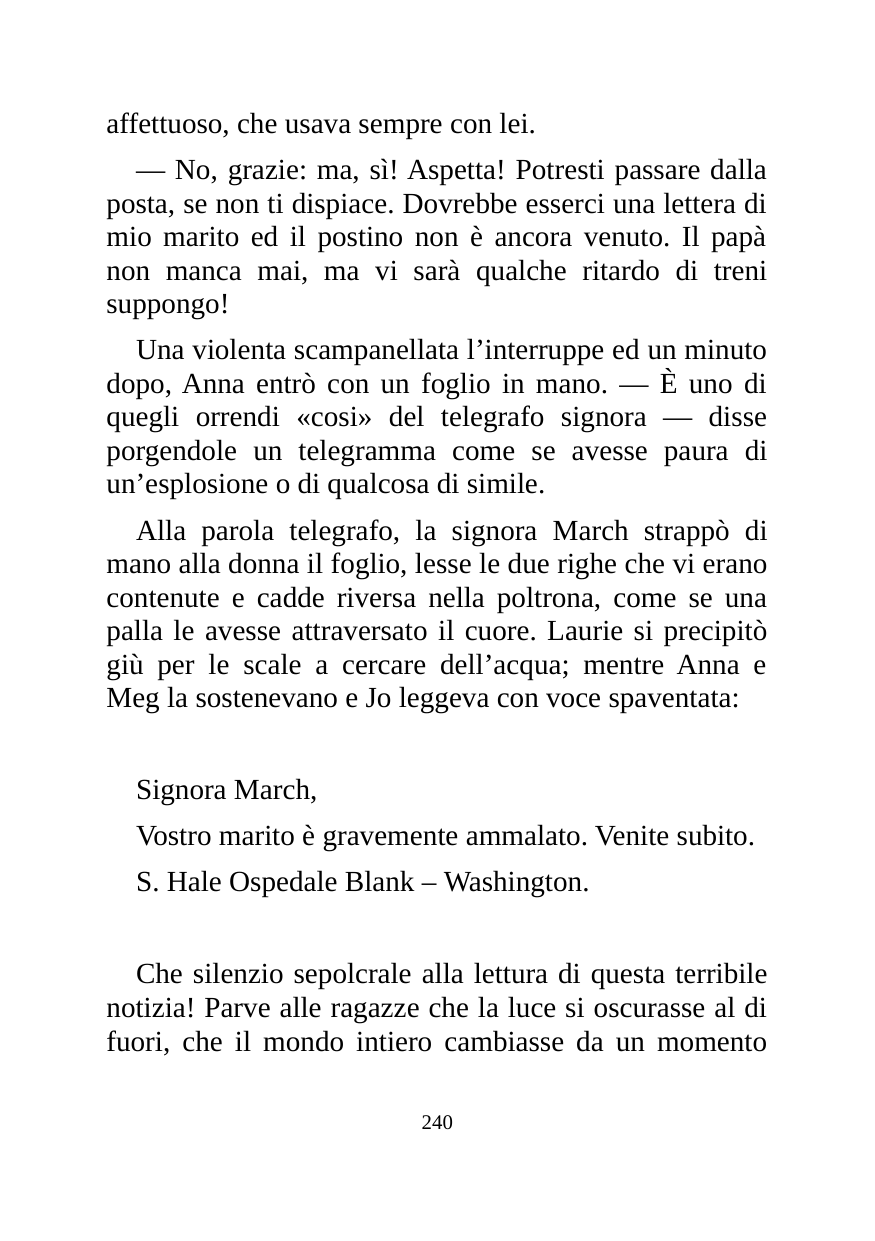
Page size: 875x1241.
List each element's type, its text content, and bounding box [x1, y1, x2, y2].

text S. Hale Ospedale Blank – Washington. [106, 864, 768, 898]
text — No, grazie: ma, sì! Aspetta! Potresti passare dalla posta, se non ti dispiace. Dovrebbe esserci una lettera di mio marito ed il postino non è ancora venuto. Il papà non manca mai, ma vi sarà qualche ritardo di treni suppongo! [106, 152, 768, 320]
text Vostro marito è gravemente ammalato. Venite subito. [106, 818, 768, 852]
text affettuoso, che usava sempre con lei. [106, 106, 768, 140]
text Signora March, [106, 772, 768, 806]
text Che silenzio sepolcrale alla lettura di questa terribile notizia! Parve alle ragazze che la luce si oscurasse al di fuori, che il mondo intiero cambiasse da un momento [106, 957, 768, 1057]
text Una violenta scampanellata l’interruppe ed un minuto dopo, Anna entrò con un foglio in mano. — È uno di quegli orrendi «cosi» del telegrafo signora — disse porgendole un telegramma come se avesse paura di un’esplosione o di qualcosa di simile. [106, 332, 768, 500]
text Alla parola telegrafo, la signora March strappò di mano alla donna il foglio, lesse le due righe che vi erano contenute e cadde riversa nella poltrona, come se una palla le avesse attraversato il cuore. Laurie si precipitò giù per le scale a cercare dell’acqua; mentre Anna e Meg la sostenevano e Jo leggeva con voce spaventata: [106, 513, 768, 714]
